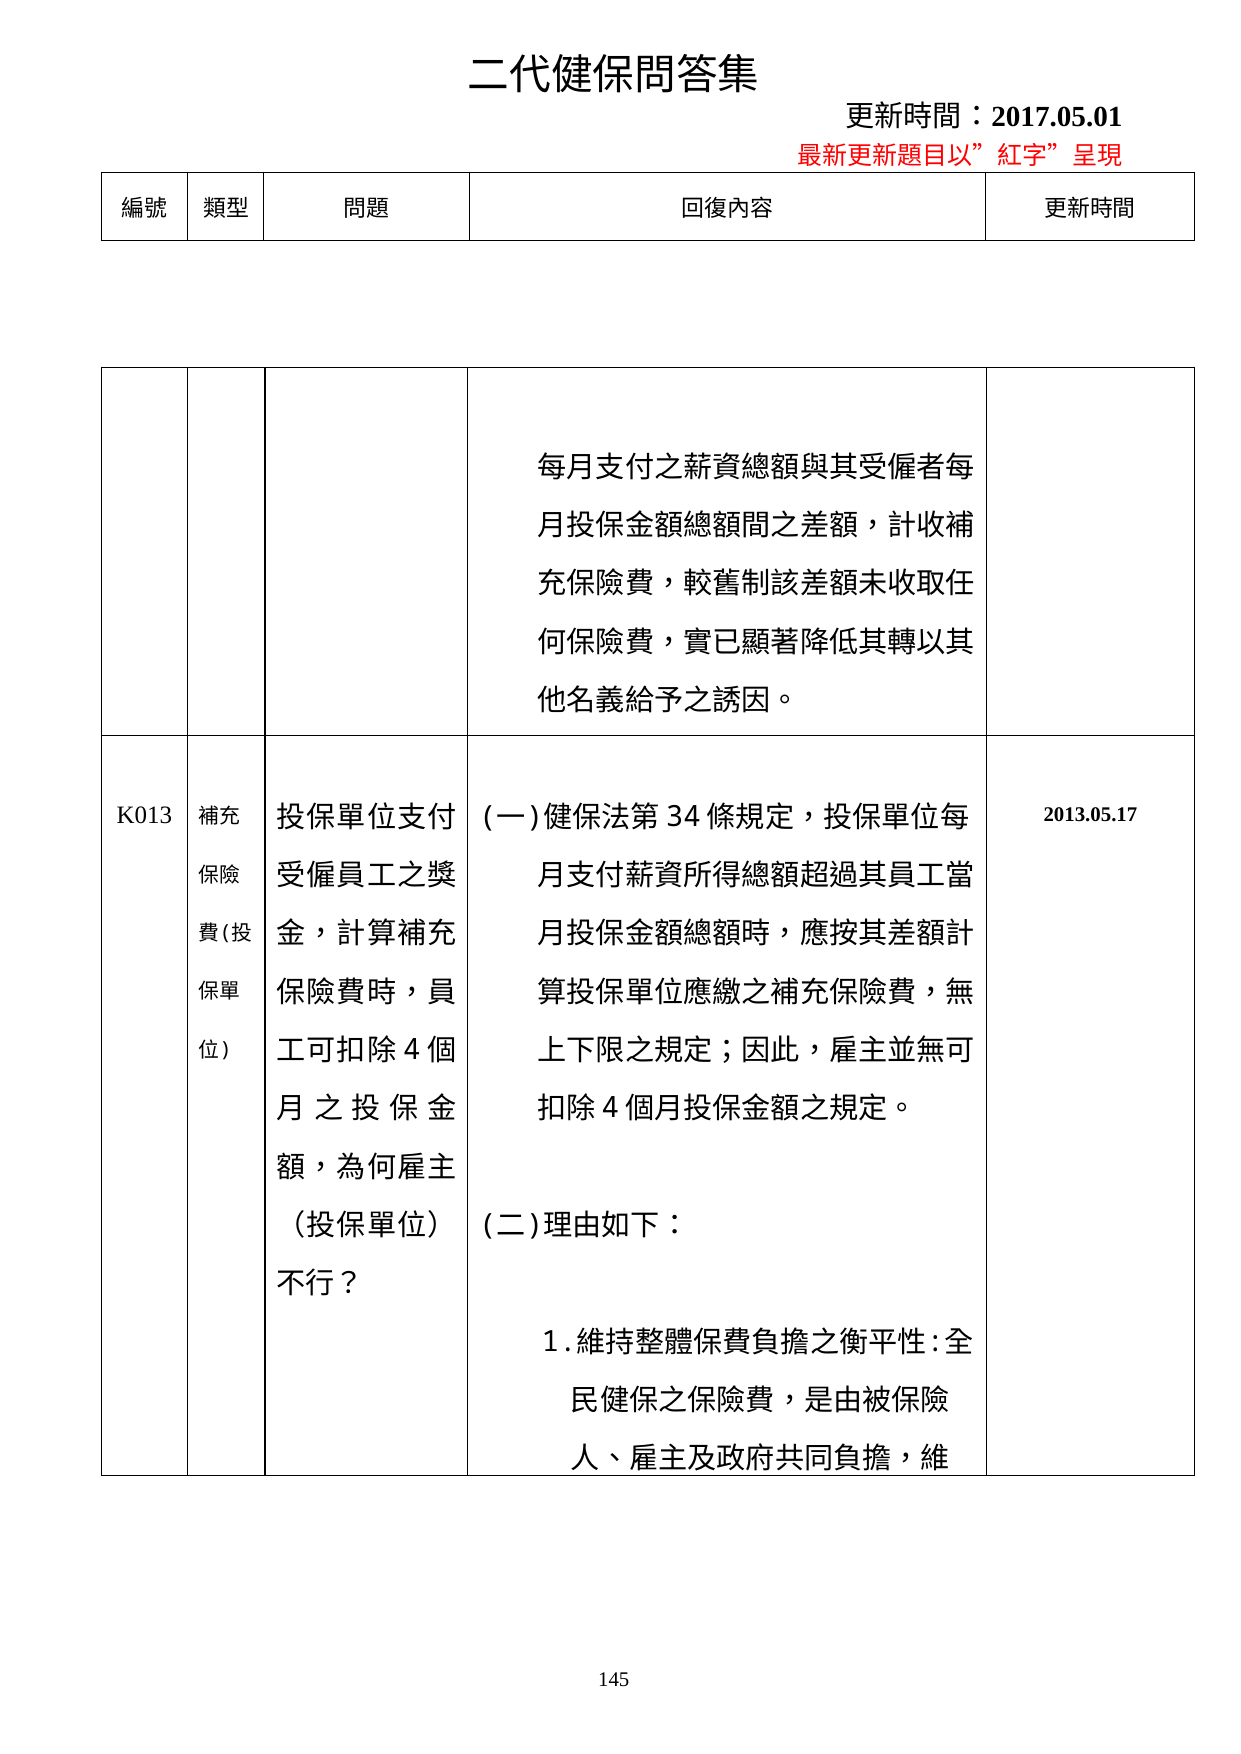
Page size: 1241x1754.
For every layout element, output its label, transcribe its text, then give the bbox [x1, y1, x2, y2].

table_cell (一)健保法第34條規定，投保單位每月支付薪資所得總額超過其員工當月投保金額總額時，應按其差額計算投保單位應繳之補充保險費，無上下限之規定；因此，雇主並無可扣除4個月投保金額之規定。 (二)理由如下： 1.維持整體保費負擔之衡平性:全民健保之保險費，是由被保險人、雇主及政府共同負擔，維 [468, 736, 986, 1475]
table_cell 2013.05.17 [987, 736, 1194, 1475]
table_cell K013 [102, 736, 187, 1475]
table_cell 每月支付之薪資總額與其受僱者每月投保金額總額間之差額，計收補充保險費，較舊制該差額未收取任何保險費，實已顯著降低其轉以其他名義給予之誘因。 [468, 368, 986, 735]
table_cell 投保單位支付受僱員工之獎金，計算補充保險費時，員工可扣除4個月之投保金額，為何雇主（投保單位）不行？ [266, 736, 467, 1475]
table_cell [266, 368, 467, 735]
table_cell 補充保險費(投保單位) [188, 736, 264, 1475]
table_cell [188, 368, 264, 735]
table_cell [987, 368, 1194, 735]
table_cell [102, 368, 187, 735]
